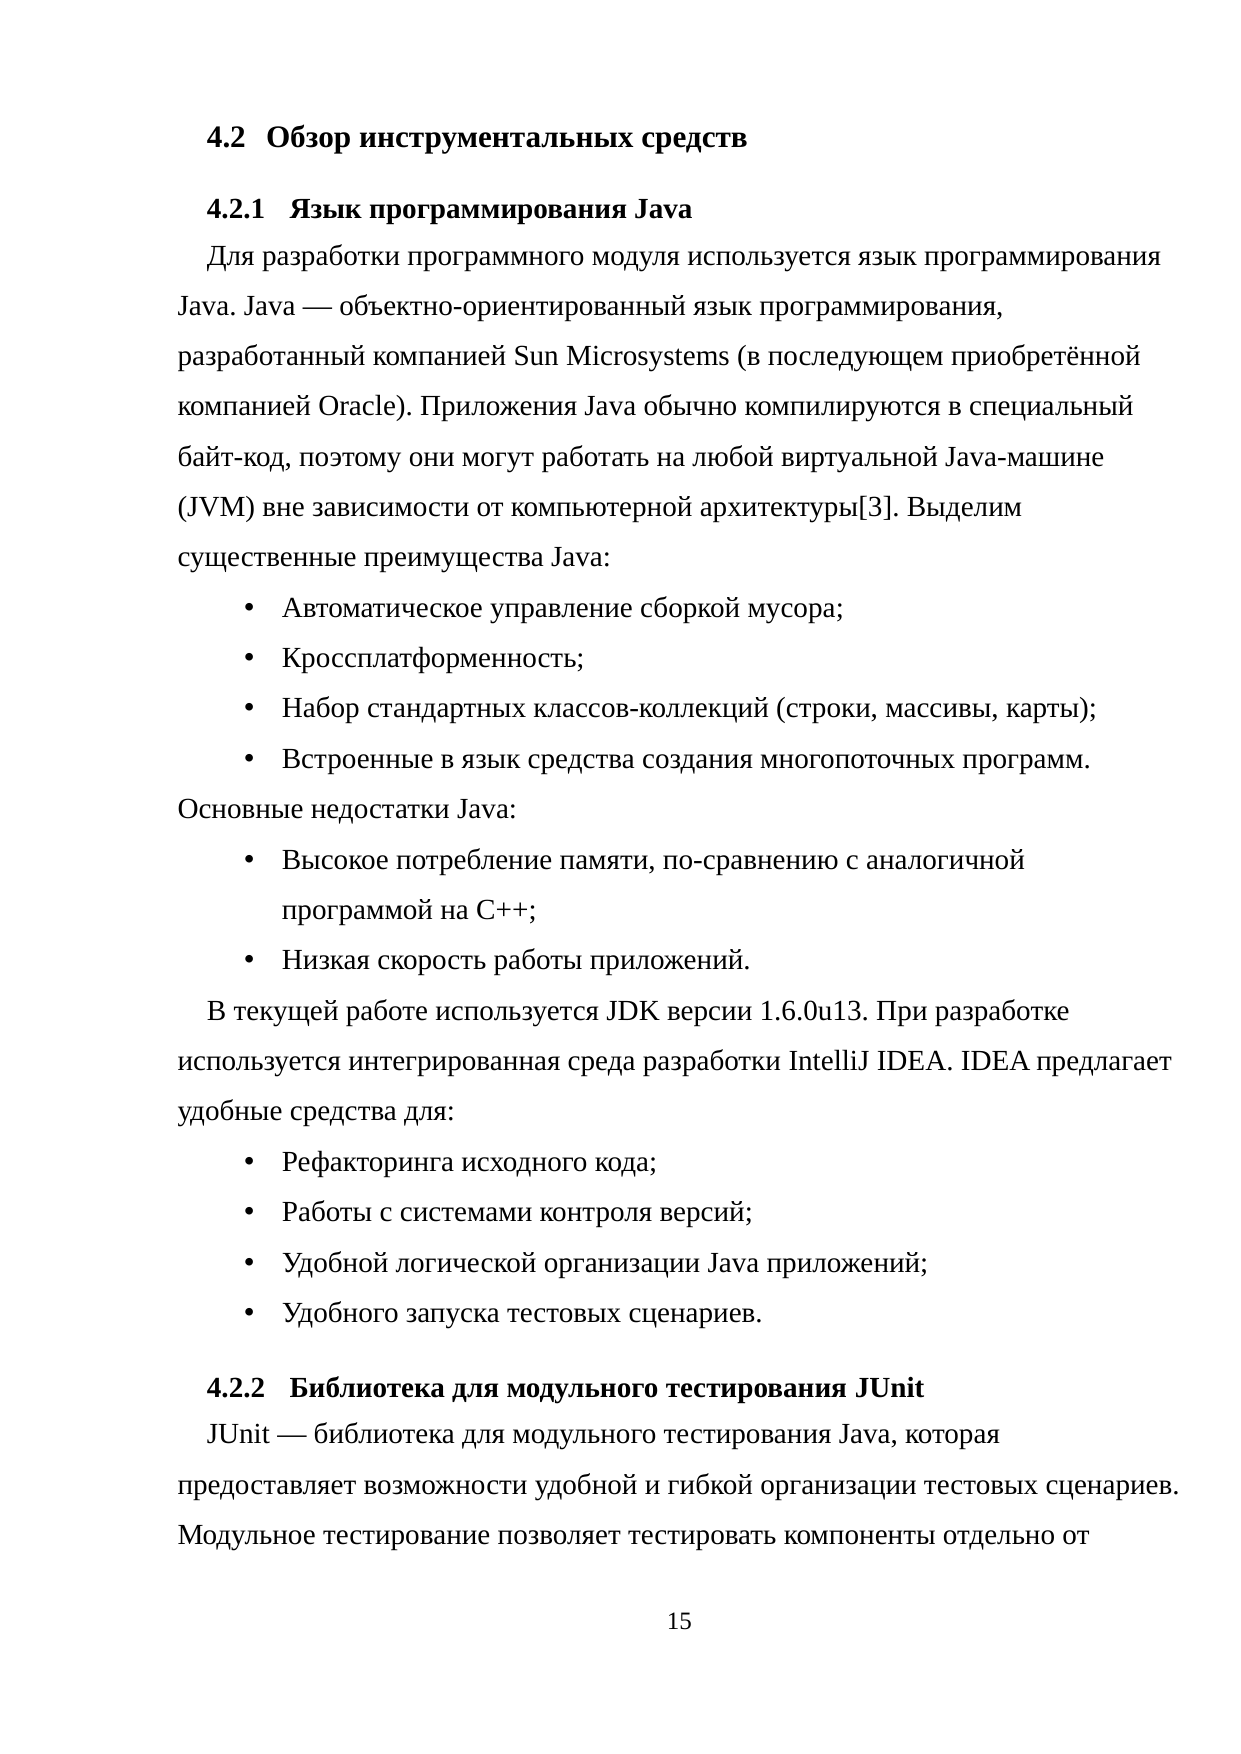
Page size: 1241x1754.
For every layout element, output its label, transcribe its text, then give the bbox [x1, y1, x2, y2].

text JUnit — библиотека для модульного тестирования Java, которая предоставляет возможности удобной и гибкой организации тестовых сценариев. Модульное тестирование позволяет тестировать компоненты отдельно от [177, 1417, 1181, 1551]
list Основные недостатки Java: [177, 791, 1181, 825]
subtitle Библиотека для модульного тестирования JUnit [177, 1371, 1181, 1404]
text Для разработки программного модуля используется язык программирования Java. Java — объектно-ориентированный язык программирования, разработанный компанией Sun Microsystems (в последующем приобретённой компанией Oracle). Приложения Java обычно компилируются в специальный байт-код, поэтому они могут работать на любой виртуальной Java-машине (JVM) вне зависимости от компьютерной архитектуры[3]. Выделим существенные преимущества Java: [177, 238, 1181, 573]
list Набор стандартных классов-коллекций (строки, массивы, карты); [244, 691, 1181, 724]
list Высокое потребление памяти, по-сравнению с аналогичной программой на C++; [244, 842, 1181, 926]
list Рефакторинга исходного кода; [244, 1144, 1181, 1177]
list Кроссплатформенность; [244, 640, 1181, 674]
list Удобного запуска тестовых сценариев. [244, 1295, 1181, 1329]
list Удобной логической организации Java приложений; [244, 1245, 1181, 1278]
list Встроенные в язык средства создания многопоточных программ. [244, 741, 1181, 775]
list Работы с системами контроля версий; [244, 1194, 1181, 1228]
subtitle Обзор инструментальных средств [177, 118, 1181, 154]
list Низкая скорость работы приложений. [244, 942, 1181, 976]
list Автоматическое управление сборкой мусора; [244, 590, 1181, 623]
subtitle Язык программирования Java [177, 192, 1181, 225]
text В текущей работе используется JDK версии 1.6.0u13. При разработке используется интегрированная среда разработки IntelliJ IDEA. IDEA предлагает удобные средства для: [177, 993, 1181, 1127]
